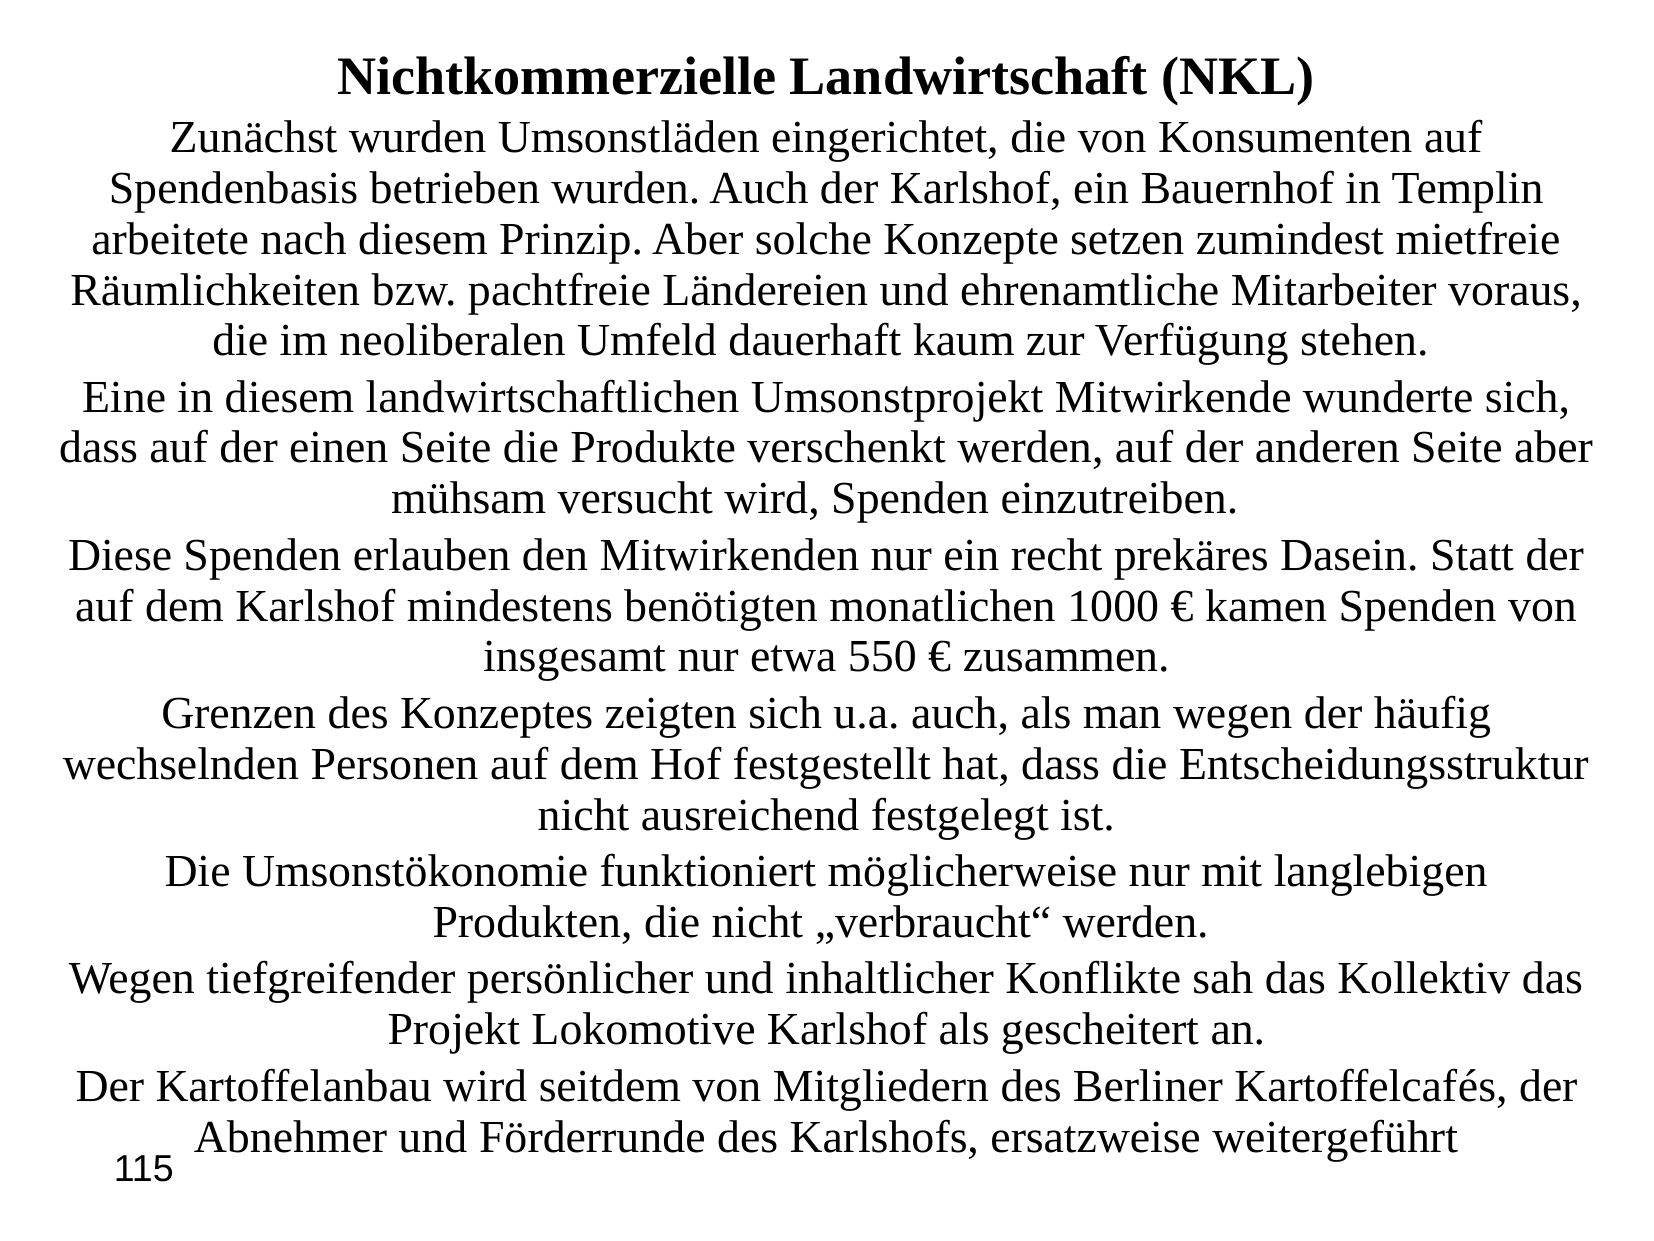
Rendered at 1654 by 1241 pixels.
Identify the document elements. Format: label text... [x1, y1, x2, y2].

text_box Nichtkommerzielle Landwirtschaft (NKL) Zunächst wurden Umsonstläden eingerichtet, die von Konsumenten auf Spendenbasis betrieben wurden. Auch der Karlshof, ein Bauernhof in Templin arbeitete nach diesem Prinzip. Aber solche Konzepte setzen zumindest mietfreie Räumlichkeiten bzw. pachtfreie Ländereien und ehrenamtliche Mitarbeiter voraus, die im neoliberalen Umfeld dauerhaft kaum zur Verfügung stehen. Eine in diesem landwirtschaftlichen Umsonstprojekt Mitwirkende wunderte sich, dass auf der einen Seite die Produkte verschenkt werden, auf der anderen Seite aber mühsam versucht wird, Spenden einzutreiben. Diese Spenden erlauben den Mitwirkenden nur ein recht prekäres Dasein. Statt der auf dem Karlshof mindestens benötigten monatlichen 1000 € kamen Spenden von insgesamt nur etwa 550 € zusammen. Grenzen des Konzeptes zeigten sich u.a. auch, als man wegen der häufig wechselnden Personen auf dem Hof festgestellt hat, dass die Entscheidungsstruktur nicht ausreichend festgelegt ist. Die Umsonstökonomie funktioniert möglicherweise nur mit langlebigen Produkten, die nicht „verbraucht“ werden. Wegen tiefgreifender persönlicher und inhaltlicher Konflikte sah das Kollektiv das Projekt Lokomotive Karlshof als gescheitert an. Der Kartoffelanbau wird seitdem von Mitgliedern des Berliner Kartoffelcafés, der Abnehmer und Förderrunde des Karlshofs, ersatzweise weitergeführt [44, 38, 1610, 1170]
text_box [99, 1140, 189, 1198]
